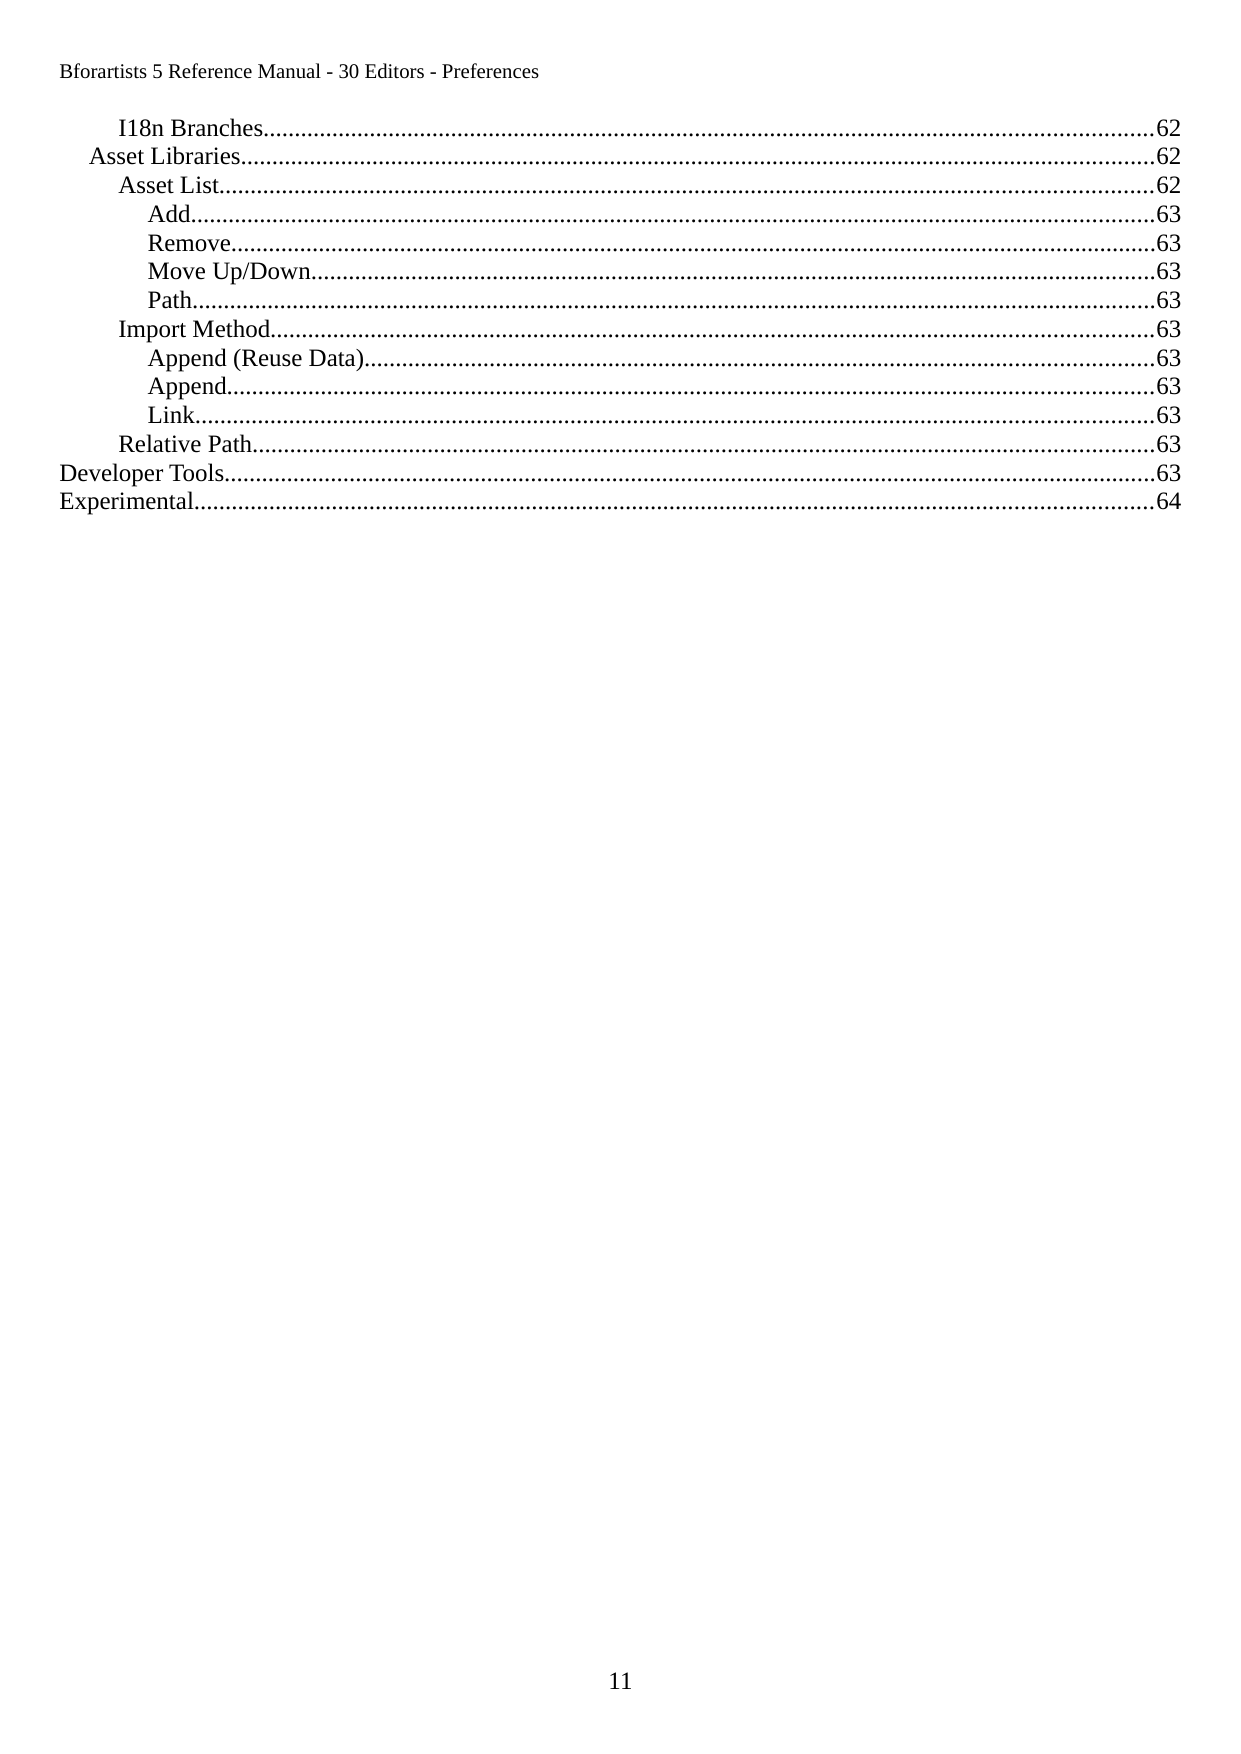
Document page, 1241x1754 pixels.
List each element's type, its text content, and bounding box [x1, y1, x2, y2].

text Append 63 [147, 371, 1181, 400]
text Relative Path 63 [118, 429, 1181, 458]
text Asset Libraries 62 [88, 141, 1181, 170]
text Append (Reuse Data) 63 [147, 343, 1181, 371]
text Import Method 63 [118, 314, 1181, 343]
text Path 63 [147, 285, 1181, 314]
text Move Up/Down 63 [147, 256, 1181, 285]
text Link 63 [147, 400, 1181, 429]
text Add 63 [147, 199, 1181, 228]
text Developer Tools 63 [59, 458, 1181, 486]
text I18n Branches 62 [118, 113, 1181, 141]
text Asset List 62 [118, 170, 1181, 199]
text Remove 63 [147, 228, 1181, 256]
text Experimental 64 [59, 486, 1181, 515]
